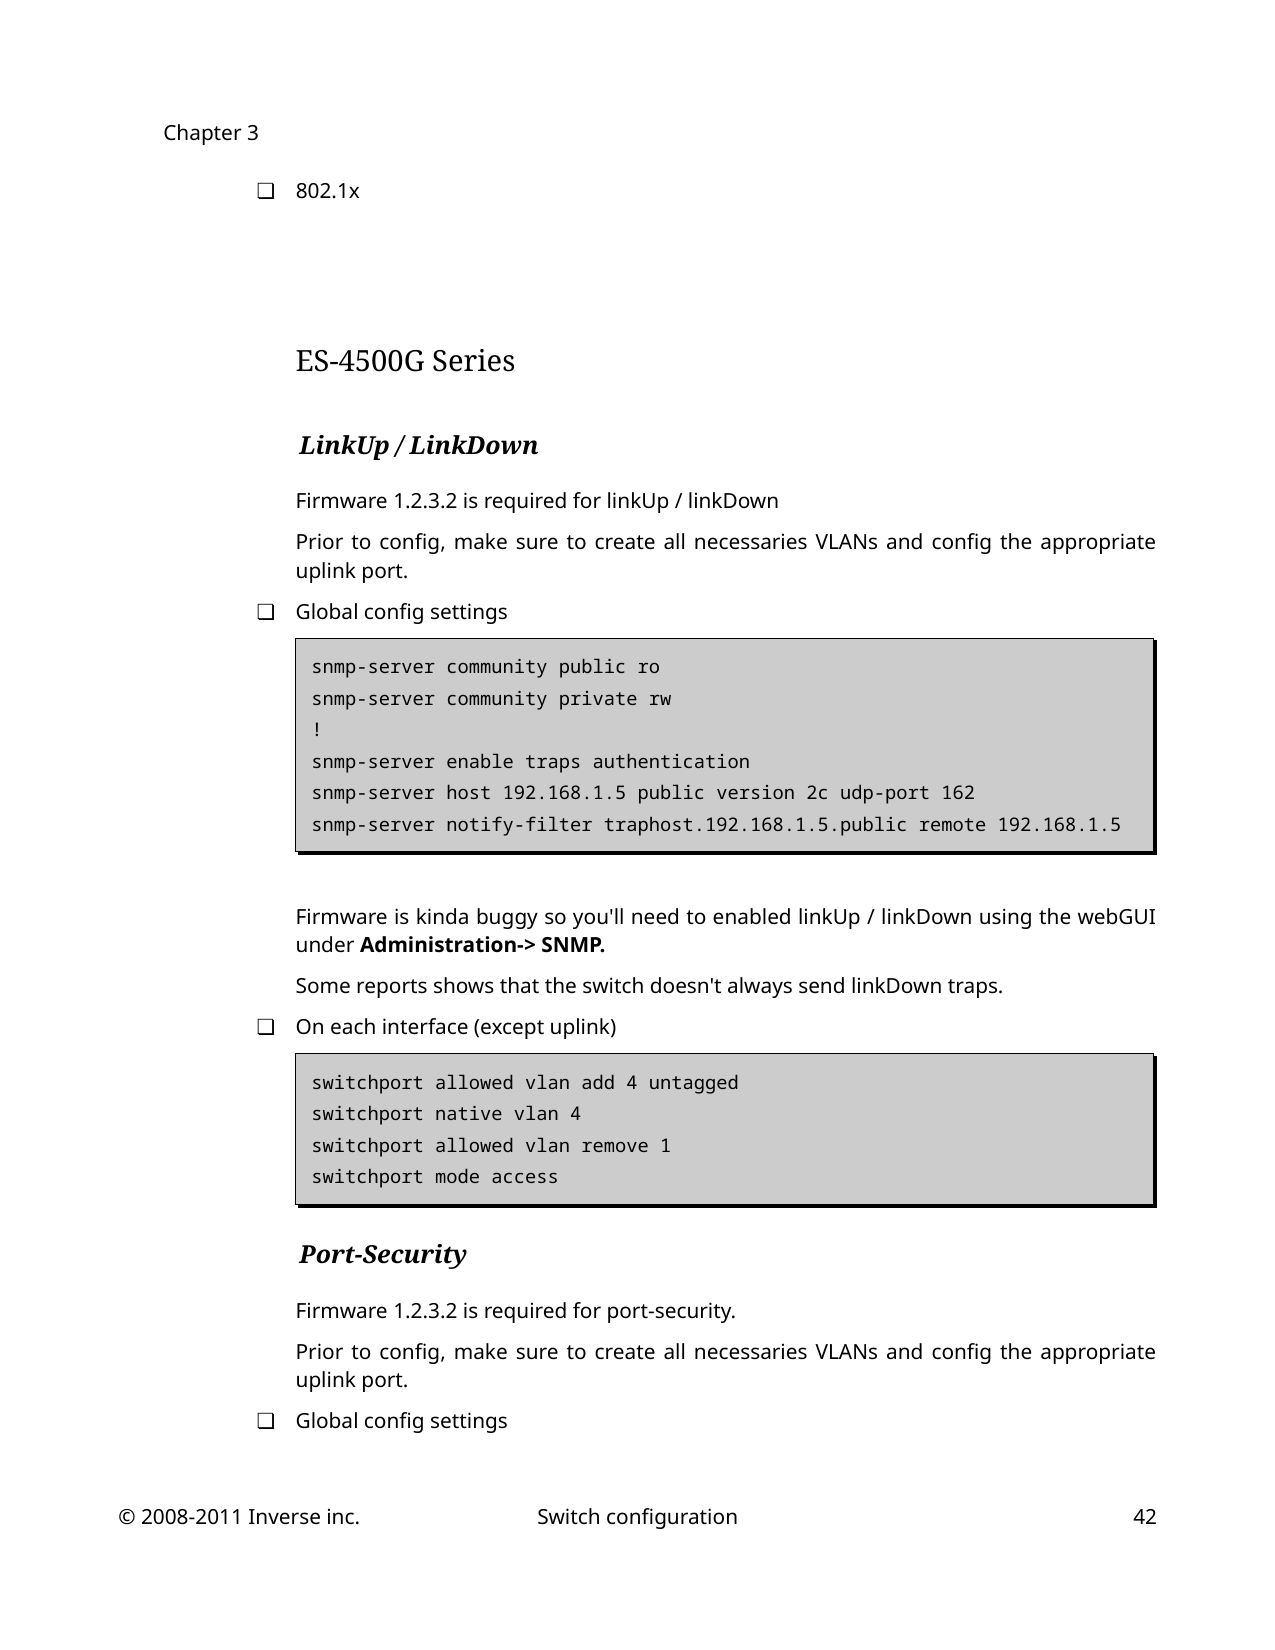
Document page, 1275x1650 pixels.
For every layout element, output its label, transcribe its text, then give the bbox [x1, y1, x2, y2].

text snmp-server community public ro [296, 639, 1153, 669]
subtitle ES-4500G Series [295, 340, 1157, 379]
list ❏ Global config settings [256, 597, 1157, 625]
text switchport allowed vlan add 4 untagged [296, 1054, 1153, 1085]
subtitle LinkUp / LinkDown [262, 428, 1157, 462]
subtitle Port-Security [262, 1237, 1157, 1271]
text switchport mode access [296, 1148, 1153, 1204]
list Firmware is kinda buggy so you'll need to enabled linkUp / linkDown using the webGUI under Administration-> SNMP. [256, 902, 1157, 959]
text snmp-server notify-filter traphost.192.168.1.5.public remote 192.168.1.5 [296, 795, 1153, 851]
list ❏ Global config settings [256, 1406, 1157, 1434]
text Firmware 1.2.3.2 is required for linkUp / linkDown [295, 486, 1157, 515]
text Firmware 1.2.3.2 is required for port-security. [295, 1296, 1157, 1324]
text ! [296, 701, 1153, 732]
list ❏ 802.1x [256, 176, 1157, 204]
list ❏ On each interface (except uplink) [256, 1012, 1157, 1041]
text snmp-server community private rw [296, 669, 1153, 701]
text snmp-server enable traps authentication [296, 732, 1153, 763]
list Some reports shows that the switch doesn't always send linkDown traps. [256, 971, 1157, 1000]
text snmp-server host 192.168.1.5 public version 2c udp-port 162 [296, 763, 1153, 795]
text Prior to config, make sure to create all necessaries VLANs and config the appropriate uplink port. [295, 527, 1157, 584]
text switchport native vlan 4 [296, 1085, 1153, 1116]
text switchport allowed vlan remove 1 [296, 1116, 1153, 1148]
text Prior to config, make sure to create all necessaries VLANs and config the appropriate uplink port. [295, 1337, 1157, 1394]
